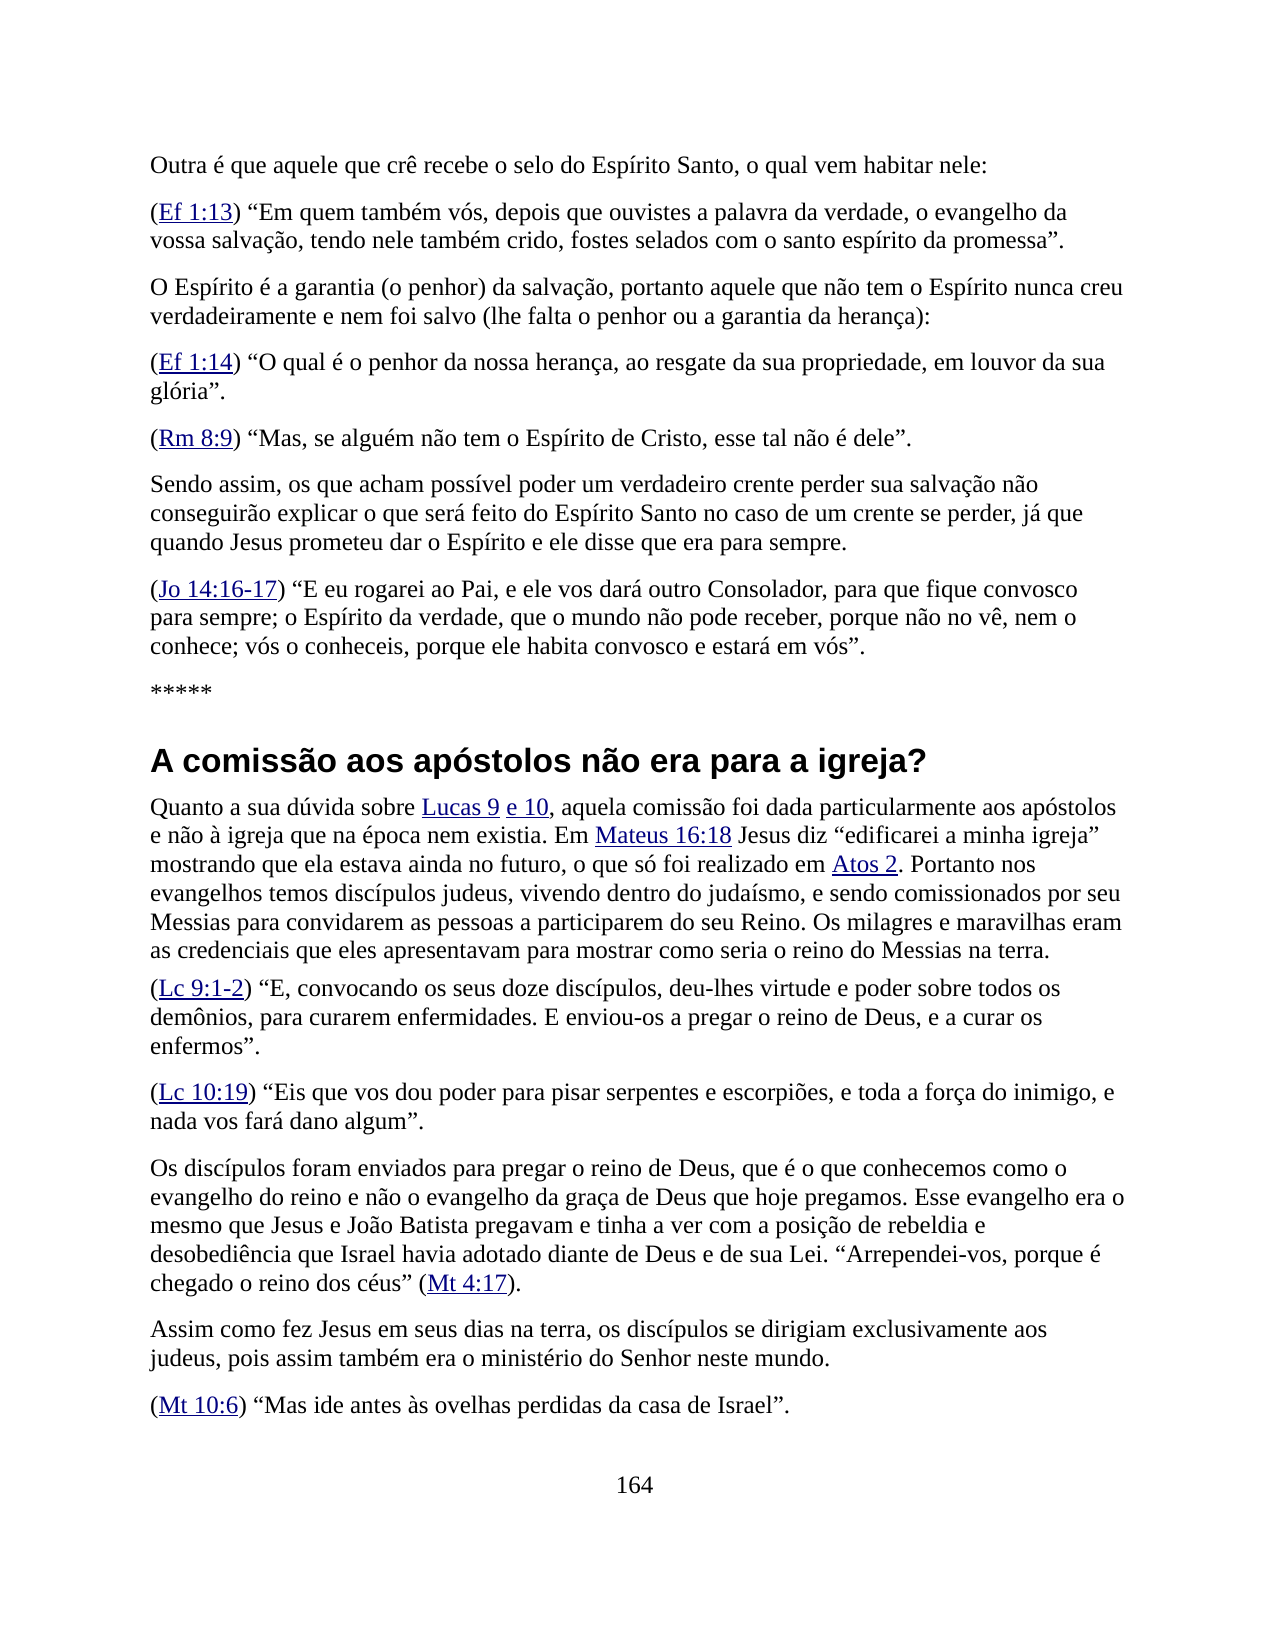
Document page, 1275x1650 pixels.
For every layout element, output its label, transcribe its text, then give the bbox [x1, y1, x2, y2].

text (Jo 14:16-17) “E eu rogarei ao Pai, e ele vos dará outro Consolador, para que fique convosco para sempre; o Espírito da verdade, que o mundo não pode receber, porque não no vê, nem o conhece; vós o conheceis, porque ele habita convosco e estará em vós”. [150, 574, 1125, 660]
text Outra é que aquele que crê recebe o selo do Espírito Santo, o qual vem habitar nele: [150, 150, 1125, 179]
text O Espírito é a garantia (o penhor) da salvação, portanto aquele que não tem o Espírito nunca creu verdadeiramente e nem foi salvo (lhe falta o penhor ou a garantia da herança): [150, 272, 1125, 329]
text ***** [150, 678, 1125, 707]
text (Lc 9:1-2) “E, convocando os seus doze discípulos, deu-lhes virtude e poder sobre todos os demônios, para curarem enfermidades. E enviou-os a pregar o reino de Deus, e a curar os enfermos”. [150, 973, 1125, 1059]
text Sendo assim, os que acham possível poder um verdadeiro crente perder sua salvação não conseguirão explicar o que será feito do Espírito Santo no caso de um crente se perder, já que quando Jesus prometeu dar o Espírito e ele disse que era para sempre. [150, 469, 1125, 556]
text (Ef 1:14) “O qual é o penhor da nossa herança, ao resgate da sua propriedade, em louvor da sua glória”. [150, 347, 1125, 405]
text (Rm 8:9) “Mas, se alguém não tem o Espírito de Cristo, esse tal não é dele”. [150, 423, 1125, 452]
text Quanto a sua dúvida sobre Lucas 9 e 10, aquela comissão foi dada particularmente aos apóstolos e não à igreja que na época nem existia. Em Mateus 16:18 Jesus diz “edificarei a minha igreja” mostrando que ela estava ainda no futuro, o que só foi realizado em Atos 2. Portanto nos evangelhos temos discípulos judeus, vivendo dentro do judaísmo, e sendo comissionados por seu Messias para convidarem as pessoas a participarem do seu Reino. Os milagres e maravilhas eram as credenciais que eles apresentavam para mostrar como seria o reino do Messias na terra. [150, 792, 1125, 964]
text Os discípulos foram enviados para pregar o reino de Deus, que é o que conhecemos como o evangelho do reino e não o evangelho da graça de Deus que hoje pregamos. Esse evangelho era o mesmo que Jesus e João Batista pregavam e tinha a ver com a posição de rebeldia e desobediência que Israel havia adotado diante de Deus e de sua Lei. “Arrependei-vos, porque é chegado o reino dos céus” (Mt 4:17). [150, 1153, 1125, 1297]
text (Ef 1:13) “Em quem também vós, depois que ouvistes a palavra da verdade, o evangelho da vossa salvação, tendo nele também crido, fostes selados com o santo espírito da promessa”. [150, 197, 1125, 254]
text (Lc 10:19) “Eis que vos dou poder para pisar serpentes e escorpiões, e toda a força do inimigo, e nada vos fará dano algum”. [150, 1077, 1125, 1135]
subtitle A comissão aos apóstolos não era para a igreja? [150, 741, 1125, 779]
text (Mt 10:6) “Mas ide antes às ovelhas perdidas da casa de Israel”. [150, 1390, 1125, 1419]
text Assim como fez Jesus em seus dias na terra, os discípulos se dirigiam exclusivamente aos judeus, pois assim também era o ministério do Senhor neste mundo. [150, 1314, 1125, 1372]
